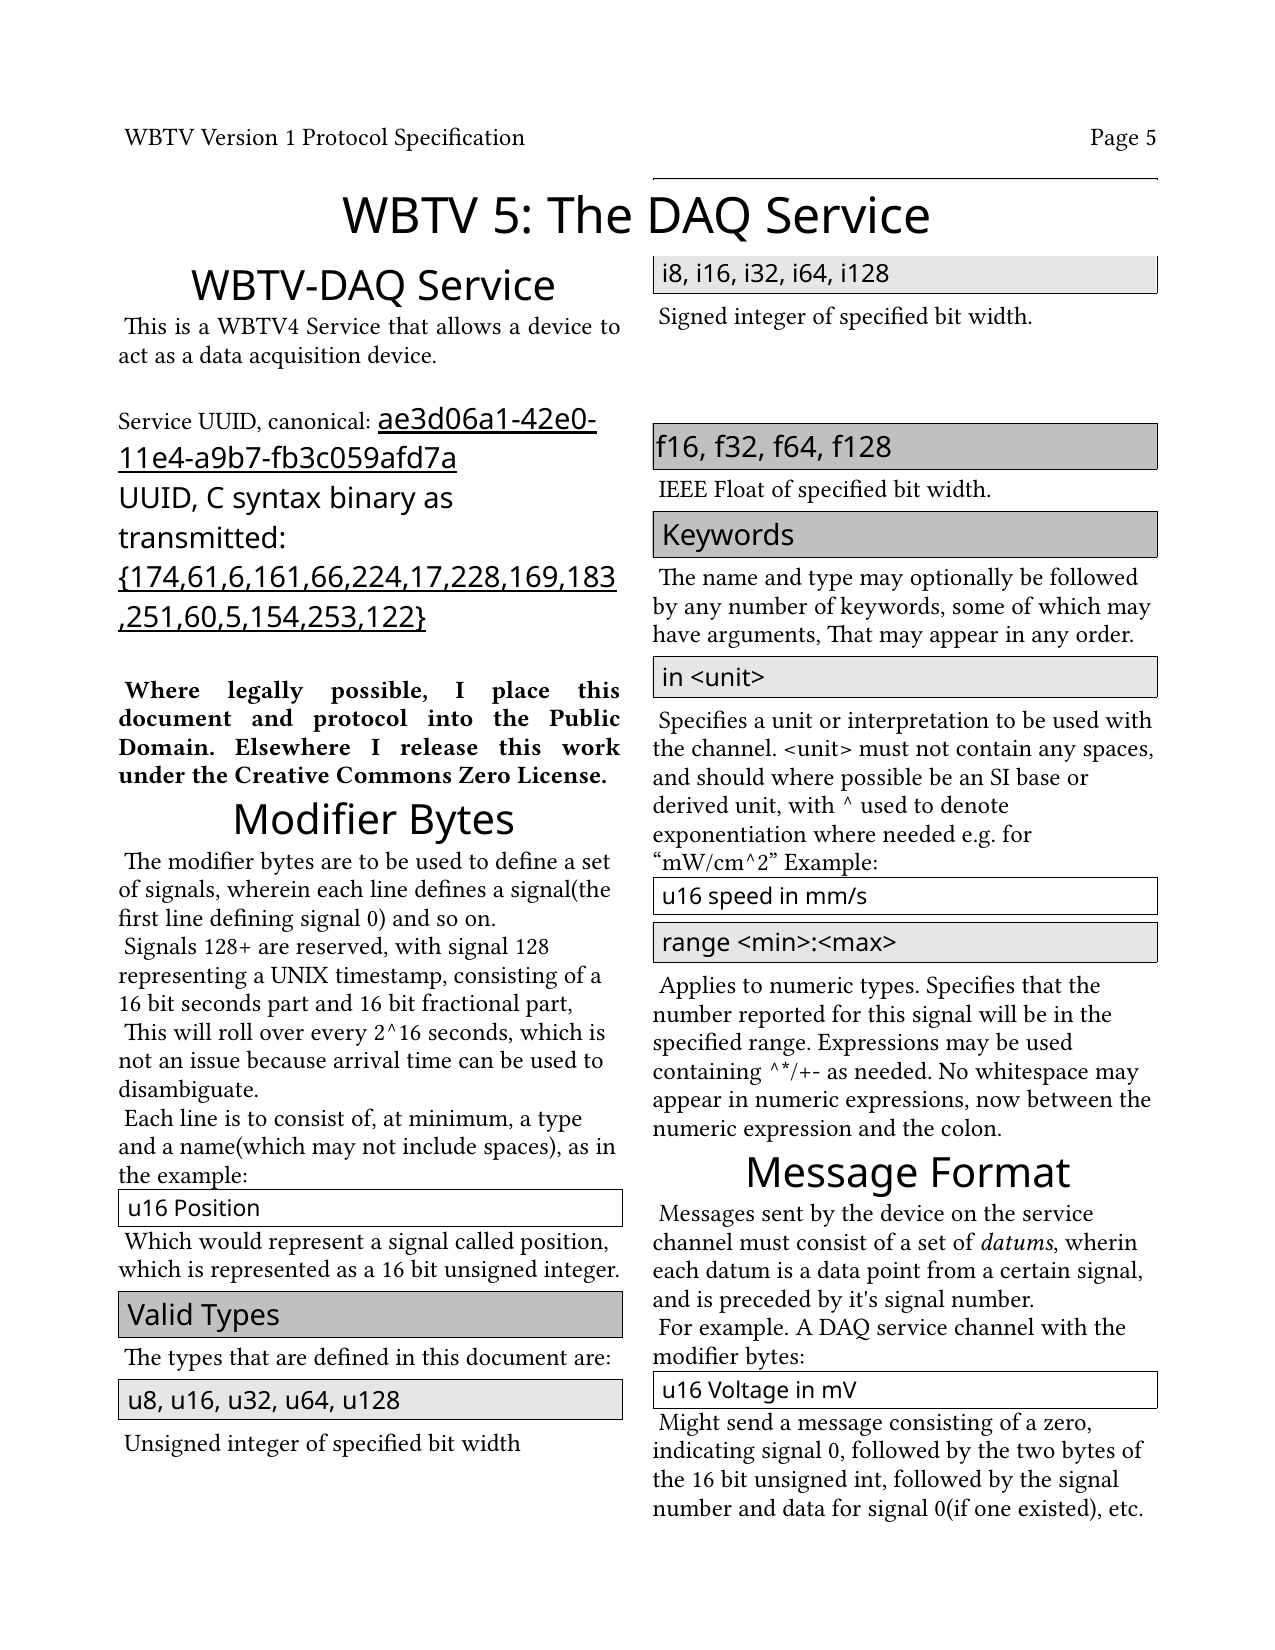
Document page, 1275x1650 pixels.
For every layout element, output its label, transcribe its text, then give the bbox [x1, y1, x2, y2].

subtitle u8, u16, u32, u64, u128 [119, 1380, 622, 1419]
subtitle u16 Position [119, 1190, 622, 1226]
text {174,61,6,161,66,224,17,228,169,183,251,60,5,154,253,122} [118, 557, 621, 636]
text IEEE Float of specified bit width. [652, 475, 1155, 504]
text Service UUID, canonical: ae3d06a1-42e0-11e4-a9b7-fb3c059afd7a [118, 398, 621, 477]
text This is a WBTV4 Service that allows a device to act as a data acquisition device. [118, 312, 621, 369]
text Each line is to consist of, at minimum, a type and a name(which may not include spaces), as in the example: [118, 1103, 621, 1189]
text The modifier bytes are to be used to define a set of signals, wherein each line defines a signal(the first line defining signal 0) and so on. [118, 847, 621, 932]
subtitle Keywords [654, 512, 1157, 557]
text The types that are defined in this document are: [118, 1343, 621, 1372]
text Might send a message consisting of a zero, indicating signal 0, followed by the two bytes of the 16 bit unsigned int, followed by the signal number and data for signal 0(if one existed), etc. [652, 1408, 1157, 1522]
subtitle i8, i16, i32, i64, i128 [654, 256, 1157, 293]
subtitle Message Format [652, 1142, 1157, 1199]
text Where legally possible, I place this document and protocol into the Public Domain. Elsewhere I release this work under the Creative Commons Zero License. [118, 676, 621, 790]
subtitle u16 speed in mm/s [654, 878, 1157, 914]
text UUID, C syntax binary as transmitted: [118, 477, 621, 557]
text Specifies a unit or interpretation to be used with the channel. <unit> must not contain any spaces, and should where possible be an SI base or derived unit, with ^ used to denote exponentiation where needed e.g. for “mW/cm^2” Example: [652, 706, 1155, 877]
subtitle range <min>:<max> [654, 923, 1157, 962]
text Messages sent by the device on the service channel must consist of a set of datums, wherin each datum is a data point from a certain signal, and is preceded by it's signal number. [652, 1199, 1155, 1313]
text This will roll over every 2^16 seconds, which is not an issue because arrival time can be used to disambiguate. [118, 1018, 621, 1103]
subtitle Valid Types [119, 1292, 622, 1337]
subtitle WBTV 5: The DAQ Service [108, 180, 1160, 248]
subtitle f16, f32, f64, f128 [654, 424, 1157, 469]
text Applies to numeric types. Specifies that the number reported for this signal will be in the specified range. Expressions may be used containing ^*/+- as needed. No whitespace may appear in numeric expressions, now between the numeric expression and the colon. [652, 971, 1155, 1142]
subtitle u16 Voltage in mV [654, 1372, 1157, 1408]
text Signed integer of specified bit width. [652, 302, 1155, 330]
subtitle WBTV-DAQ Service [108, 248, 1160, 312]
text Unsigned integer of specified bit width [118, 1428, 621, 1457]
subtitle Modifier Bytes [118, 790, 622, 847]
text The name and type may optionally be followed by any number of keywords, some of which may have arguments, That may appear in any order. [652, 563, 1157, 649]
text Which would represent a signal called position, which is represented as a 16 bit unsigned integer. [118, 1227, 622, 1284]
subtitle in <unit> [654, 657, 1157, 697]
text Signals 128+ are reserved, with signal 128 representing a UNIX timestamp, consisting of a 16 bit seconds part and 16 bit fractional part, [118, 932, 621, 1018]
text For example. A DAQ service channel with the modifier bytes: [652, 1313, 1155, 1371]
